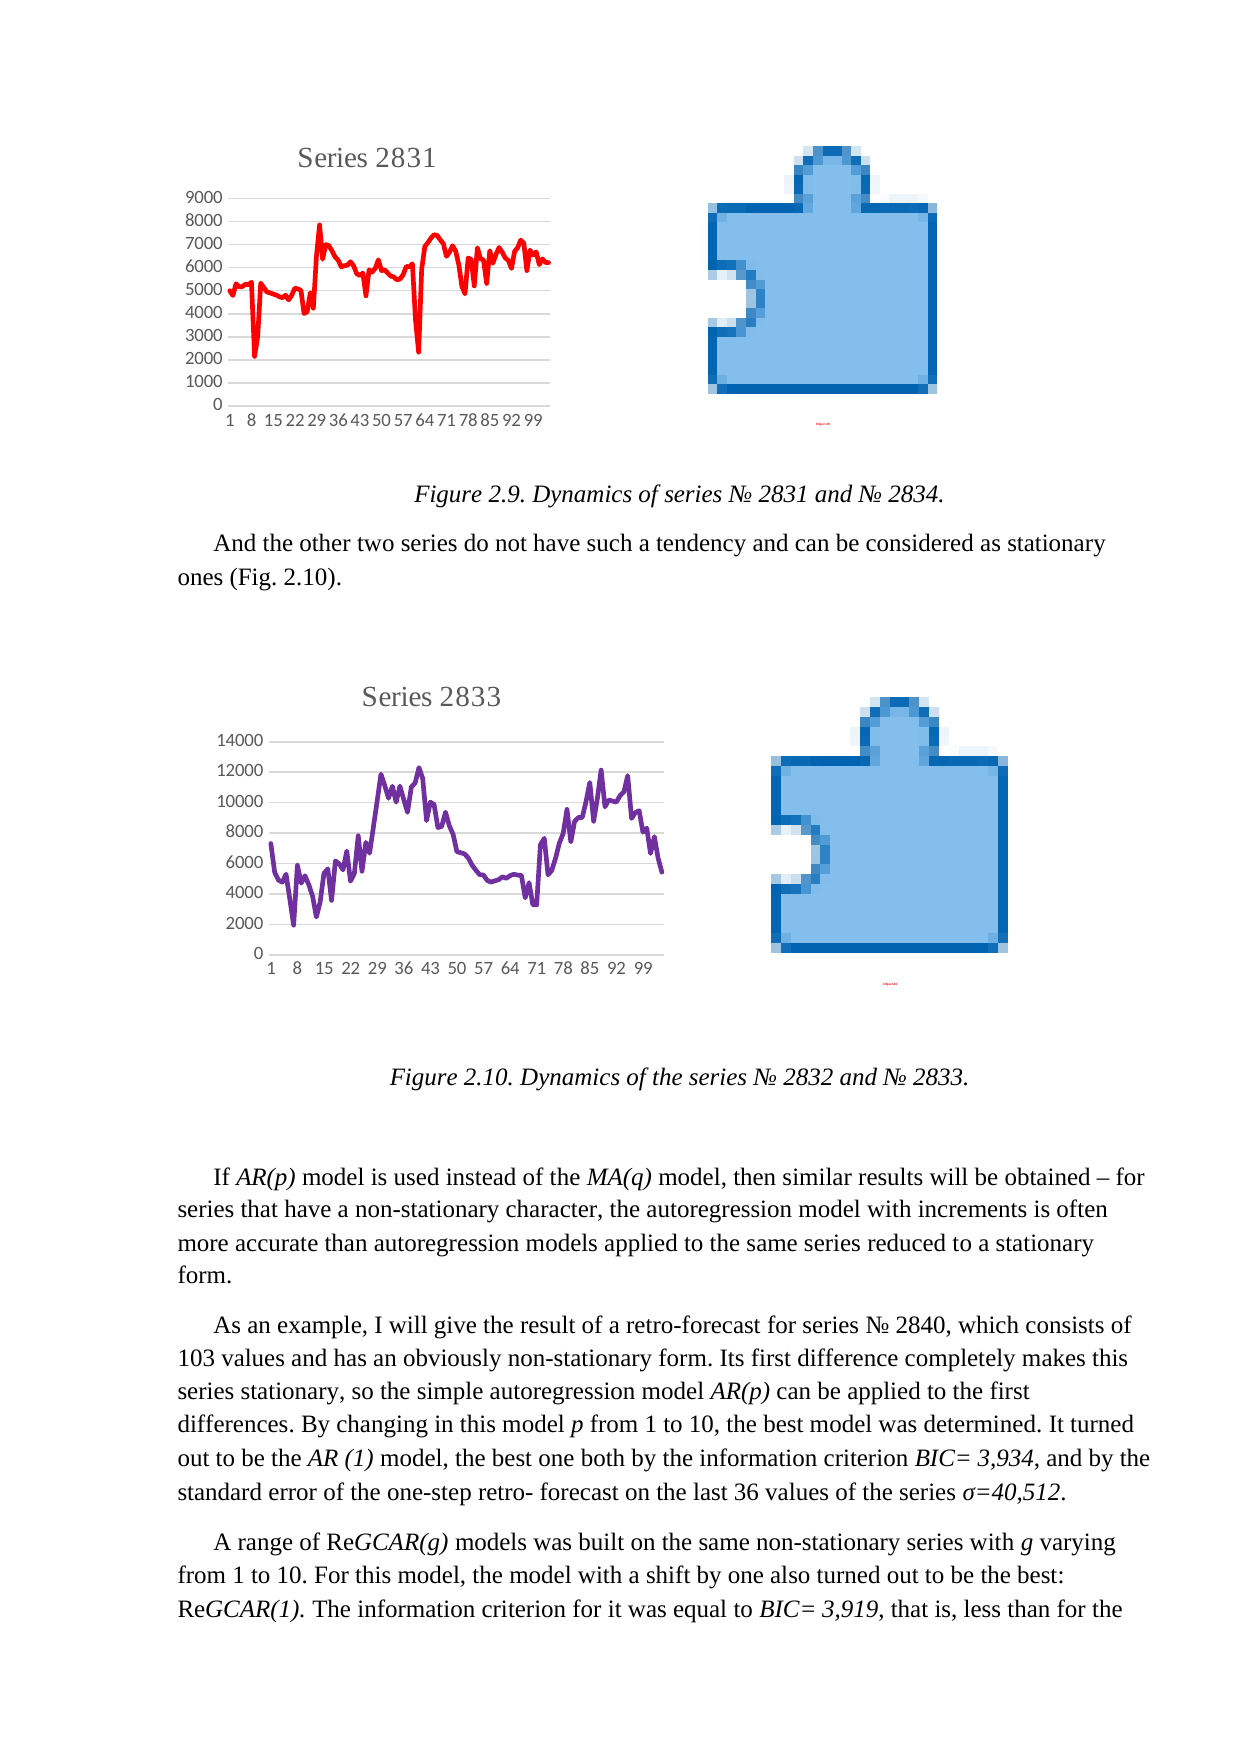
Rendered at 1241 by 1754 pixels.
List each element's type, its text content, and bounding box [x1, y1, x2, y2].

text If AR(p) model is used instead of the MA(q) model, then similar results will be obtained – for series that have a non-stationary character, the autoregression model with increments is often more accurate than autoregression models applied to the same series reduced to a stationary form. [177, 1162, 1152, 1289]
text And the other two series do not have such a tendency and can be considered as stationary ones (Fig. 2.10). [177, 528, 1152, 590]
text Figure 2.9. Dynamics of series № 2831 and № 2834. [177, 479, 1152, 508]
text Figure 2.10. Dynamics of the series № 2832 and № 2833. [177, 1062, 1152, 1091]
text As an example, I will give the result of a retro-forecast for series № 2840, which consists of 103 values and has an obviously non-stationary form. Its first difference completely makes this series stationary, so the simple autoregression model AR(p) can be applied to the first differences. By changing in this model p from 1 to 10, the best model was determined. It turned out to be the AR (1) model, the best one both by the information criterion BIC= 3,934, and by the standard error of the one-step retro- forecast on the last 36 values of the series σ=40,512. [177, 1310, 1152, 1506]
text A range of ReGCAR(g) models was built on the same non-stationary series with g varying from 1 to 10. For this model, the model with a shift by one also turned out to be the best: ReGCAR(1). The information criterion for it was equal to BIC= 3,919, that is, less than for the [177, 1527, 1152, 1624]
